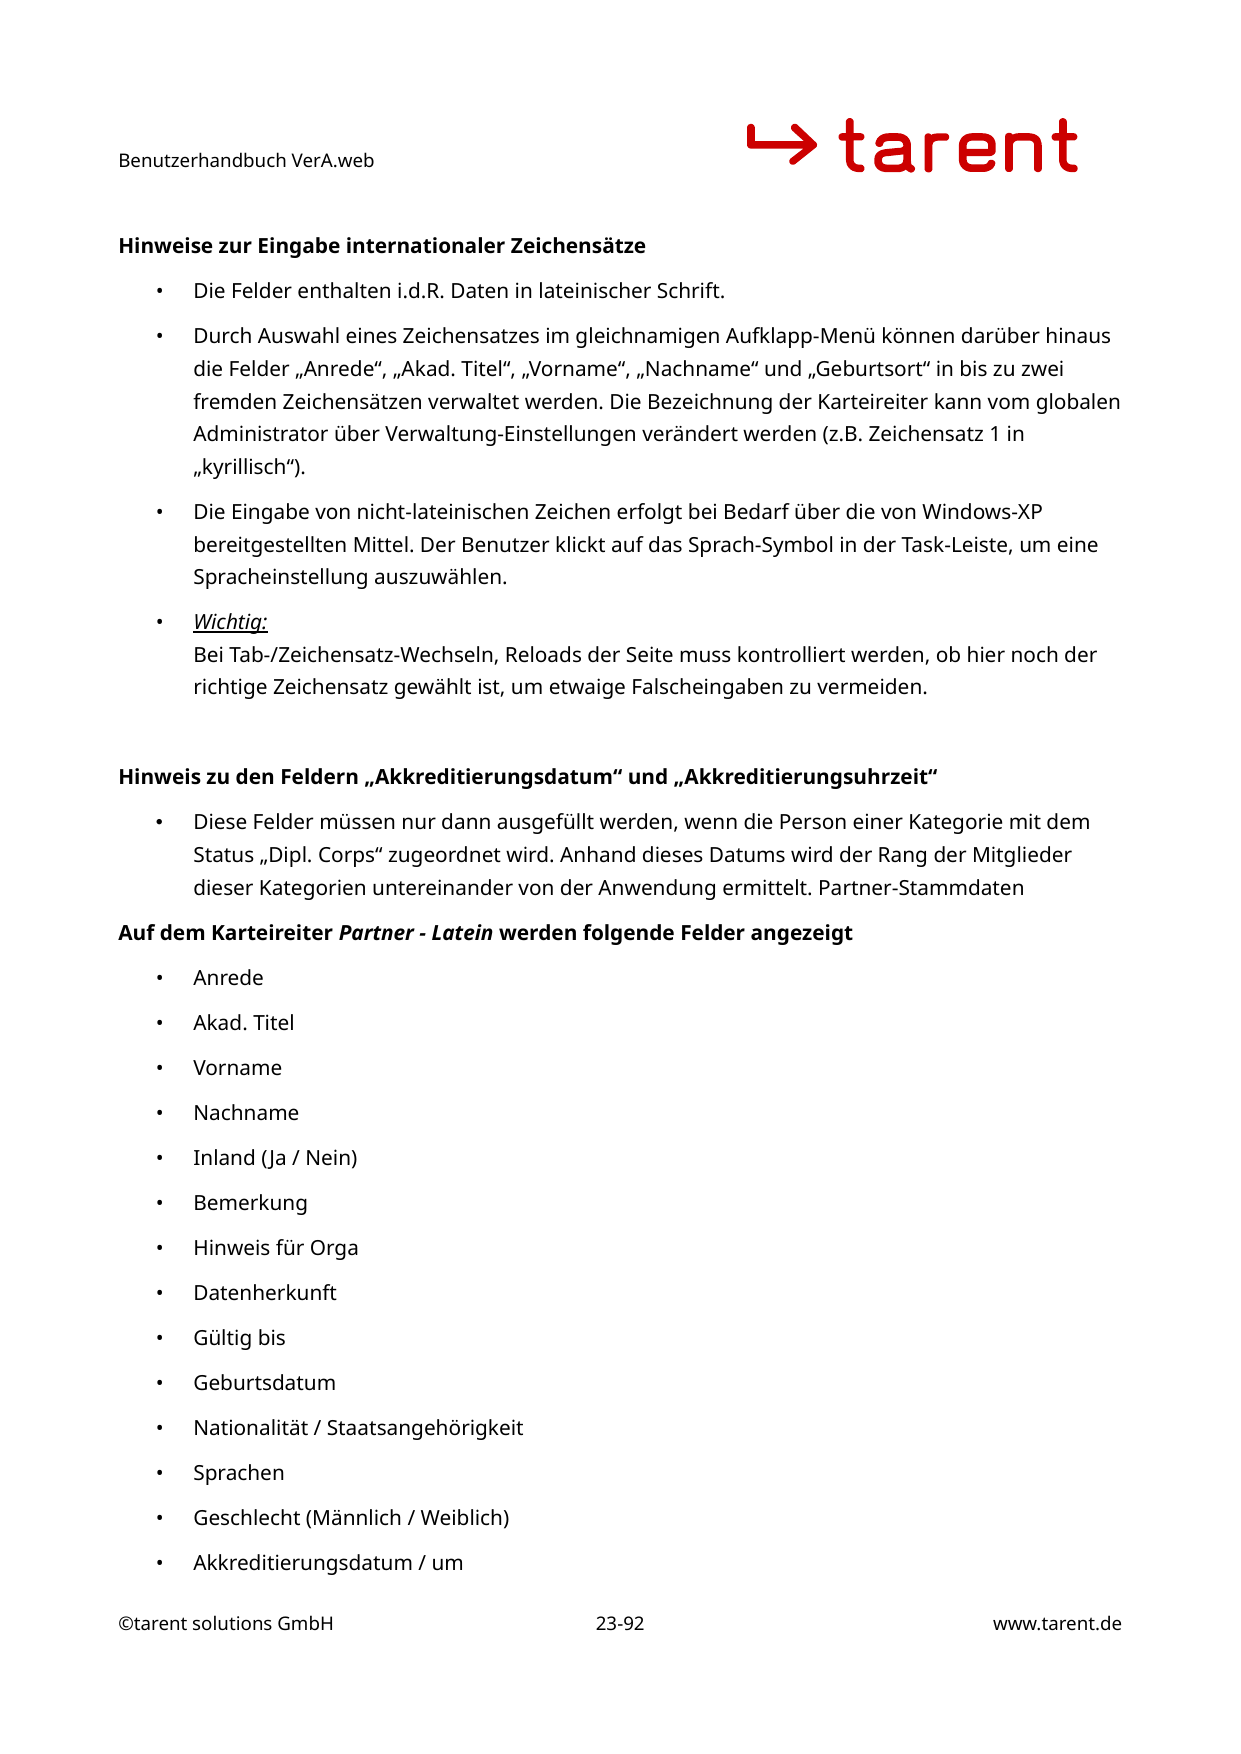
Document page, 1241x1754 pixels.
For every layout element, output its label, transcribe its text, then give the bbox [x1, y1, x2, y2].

list Akkreditierungsdatum / um [156, 1548, 1122, 1576]
text Auf dem Karteireiter Partner - Latein werden folgende Felder angezeigt [118, 918, 1122, 946]
list Die Felder enthalten i.d.R. Daten in lateinischer Schrift. [156, 277, 1122, 305]
text Hinweis zu den Feldern „Akkreditierungsdatum“ und „Akkreditierungsuhrzeit“ [118, 762, 1122, 791]
text Hinweise zur Eingabe internationaler Zeichensätze [118, 232, 1122, 260]
list Hinweis für Orga [156, 1233, 1122, 1261]
list Nationalität / Staatsangehörigkeit [156, 1413, 1122, 1441]
list Die Eingabe von nicht-lateinischen Zeichen erfolgt bei Bedarf über die von Windows-XP bereitgestellten Mittel. Der Benutzer klickt auf das Sprach-Symbol in der Task-Leiste, um eine Spracheinstellung auszuwählen. [156, 497, 1122, 591]
list Diese Felder müssen nur dann ausgefüllt werden, wenn die Person einer Kategorie mit dem Status „Dipl. Corps“ zugeordnet wird. Anhand dieses Datums wird der Rang der Mitglieder dieser Kategorien untereinander von der Anwendung ermittelt. Partner-Stammdaten [156, 807, 1122, 901]
list Geschlecht (Männlich / Weiblich) [156, 1503, 1122, 1531]
list Durch Auswahl eines Zeichensatzes im gleichnamigen Aufklapp-Menü können darüber hinaus die Felder „Anrede“, „Akad. Titel“, „Vorname“, „Nachname“ und „Geburtsort“ in bis zu zwei fremden Zeichensätzen verwaltet werden. Die Bezeichnung der Karteireiter kann vom globalen Administrator über Verwaltung-Einstellungen verändert werden (z.B. Zeichensatz 1 in „kyrillisch“). [156, 322, 1122, 481]
list Sprachen [156, 1458, 1122, 1486]
list Inland (Ja / Nein) [156, 1143, 1122, 1171]
list Anrede [156, 963, 1122, 991]
list Nachname [156, 1098, 1122, 1126]
list Bemerkung [156, 1188, 1122, 1216]
list Akad. Titel [156, 1008, 1122, 1036]
list Datenherkunft [156, 1278, 1122, 1306]
list Geburtsdatum [156, 1368, 1122, 1396]
list Vorname [156, 1053, 1122, 1081]
list Gültig bis [156, 1323, 1122, 1351]
list Wichtig: Bei Tab-/Zeichensatz-Wechseln, Reloads der Seite muss kontrolliert werden, ob hier noch der richtige Zeichensatz gewählt ist, um etwaige Falscheingaben zu vermeiden. [156, 607, 1122, 701]
